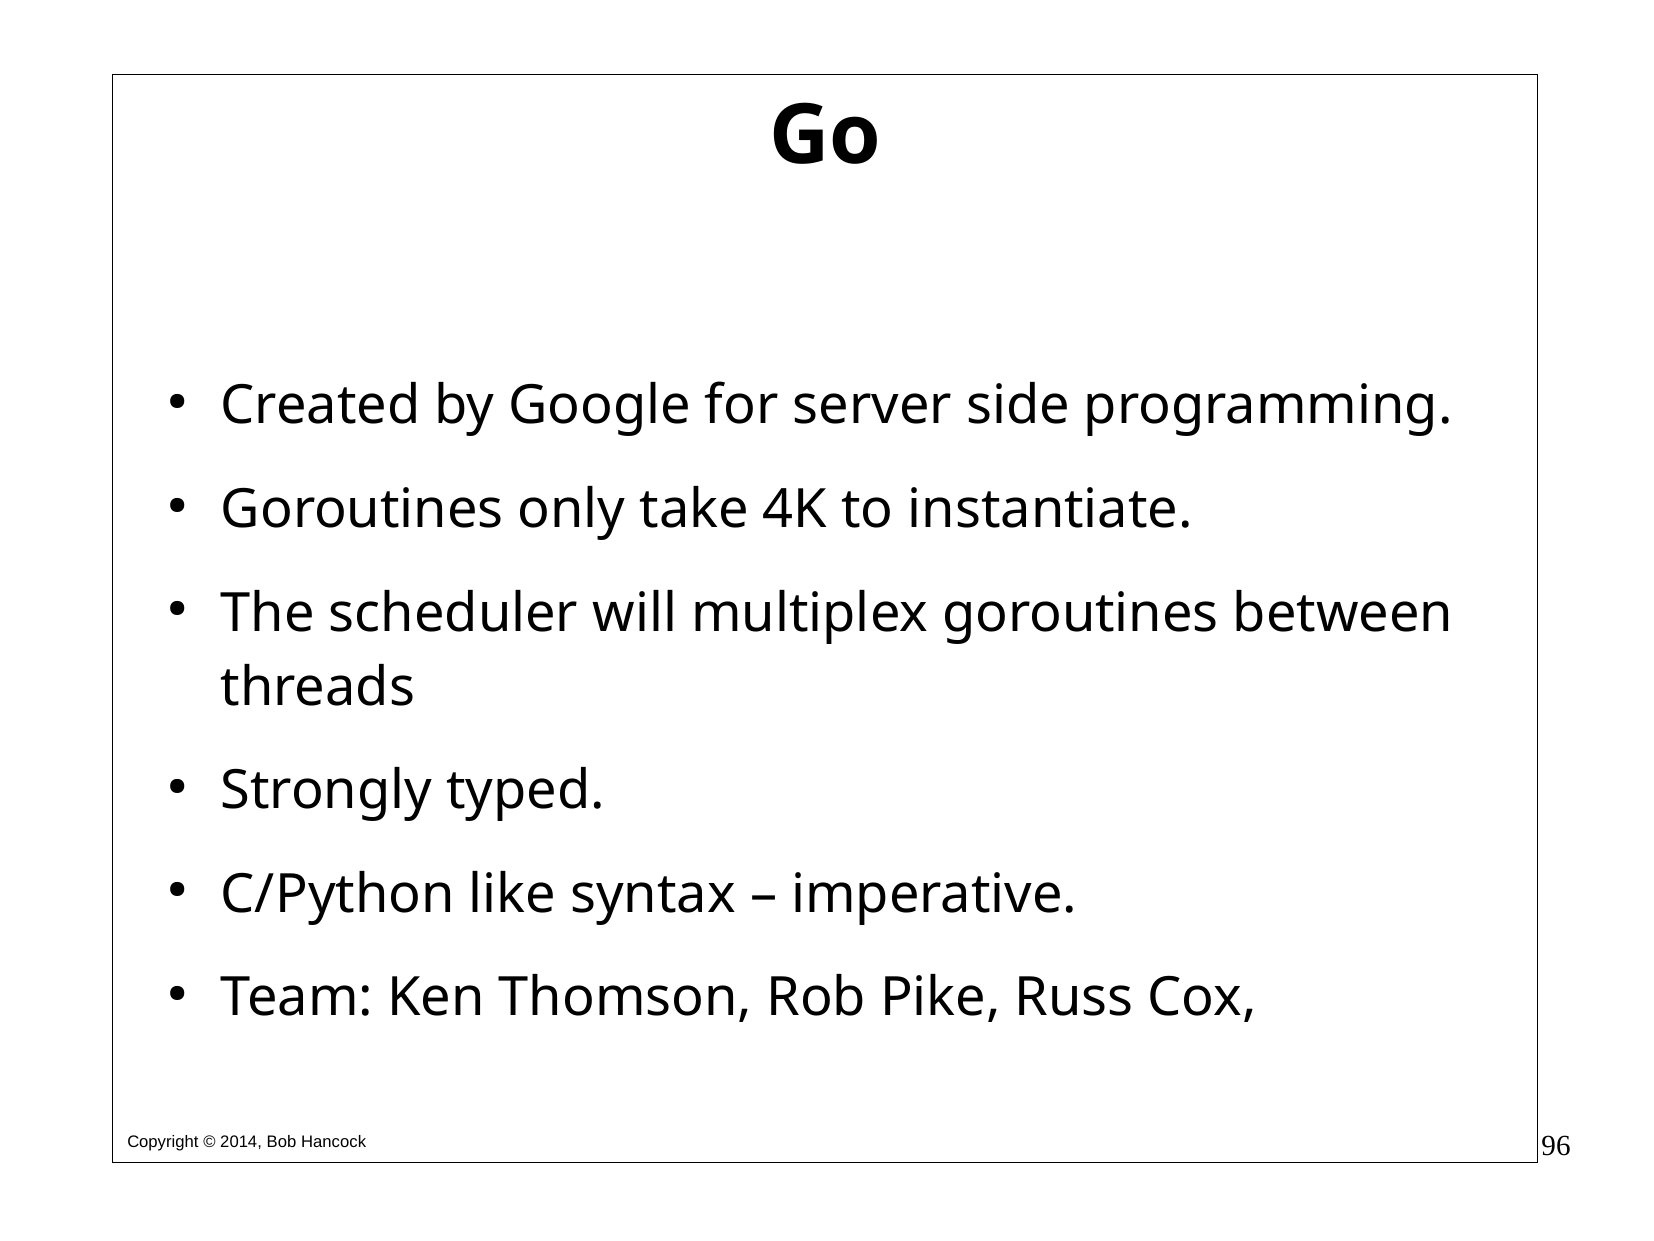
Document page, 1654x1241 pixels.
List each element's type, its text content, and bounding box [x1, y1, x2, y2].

title Go [112, 75, 1538, 188]
text_box Copyright © 2014, Bob Hancock [112, 1125, 382, 1159]
list Created by Google for server side programming. Goroutines only take 4K to instantiate. The scheduler will multiplex goroutines between threads Strongly typed. C/Python like syntax – imperative. Team: Ken Thomson, Rob Pike, Russ Cox, [150, 262, 1501, 1126]
